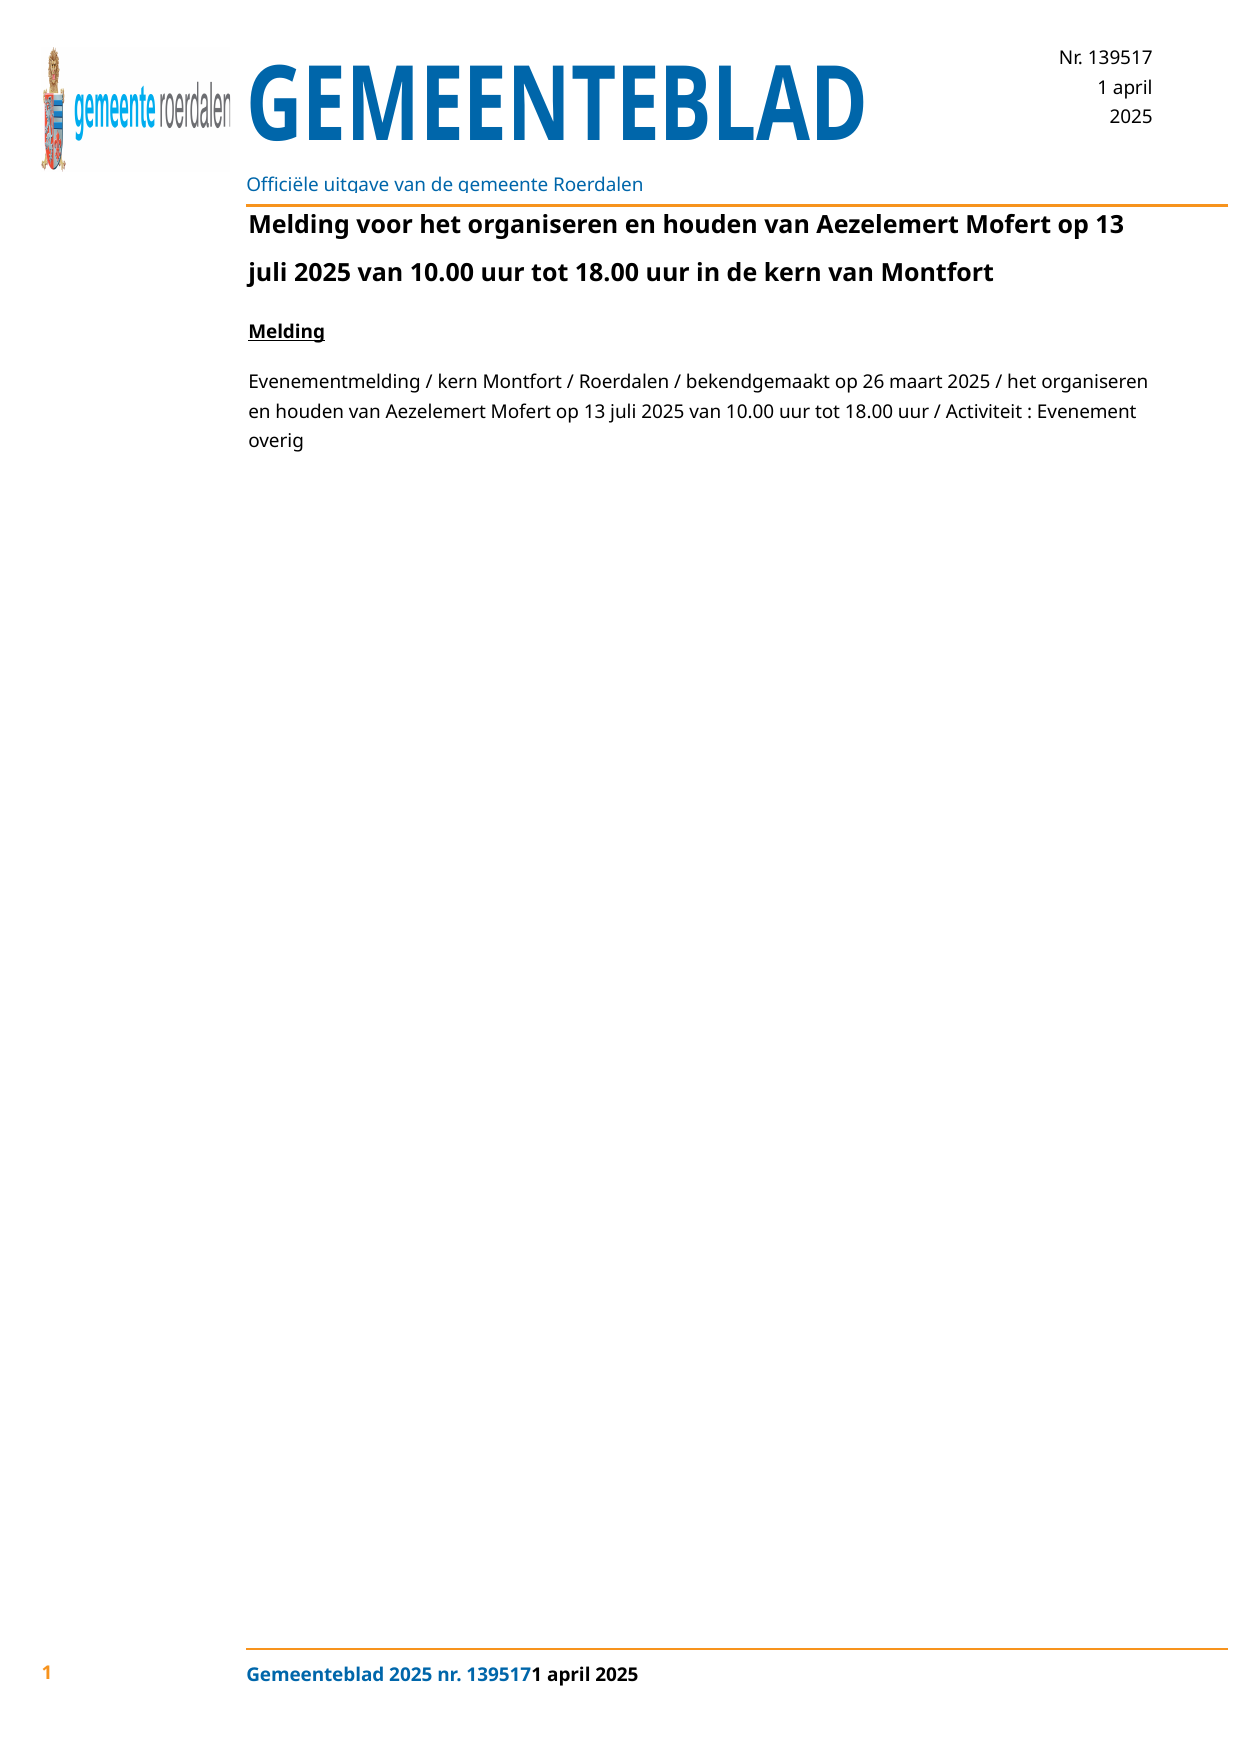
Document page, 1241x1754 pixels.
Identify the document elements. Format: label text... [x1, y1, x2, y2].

text Melding [248, 318, 1152, 344]
text Melding voor het organiseren en houden van Aezelemert Mofert op 13 juli 2025 van 10.00 uur tot 18.00 uur in de kern van Montfort [248, 207, 1152, 288]
picture [41, 47, 231, 172]
text Evenementmelding / kern Montfort / Roerdalen / bekendgemaakt op 26 maart 2025 / het organiseren en houden van Aezelemert Mofert op 13 juli 2025 van 10.00 uur tot 18.00 uur / Activiteit : Evenement overig [248, 368, 1152, 453]
